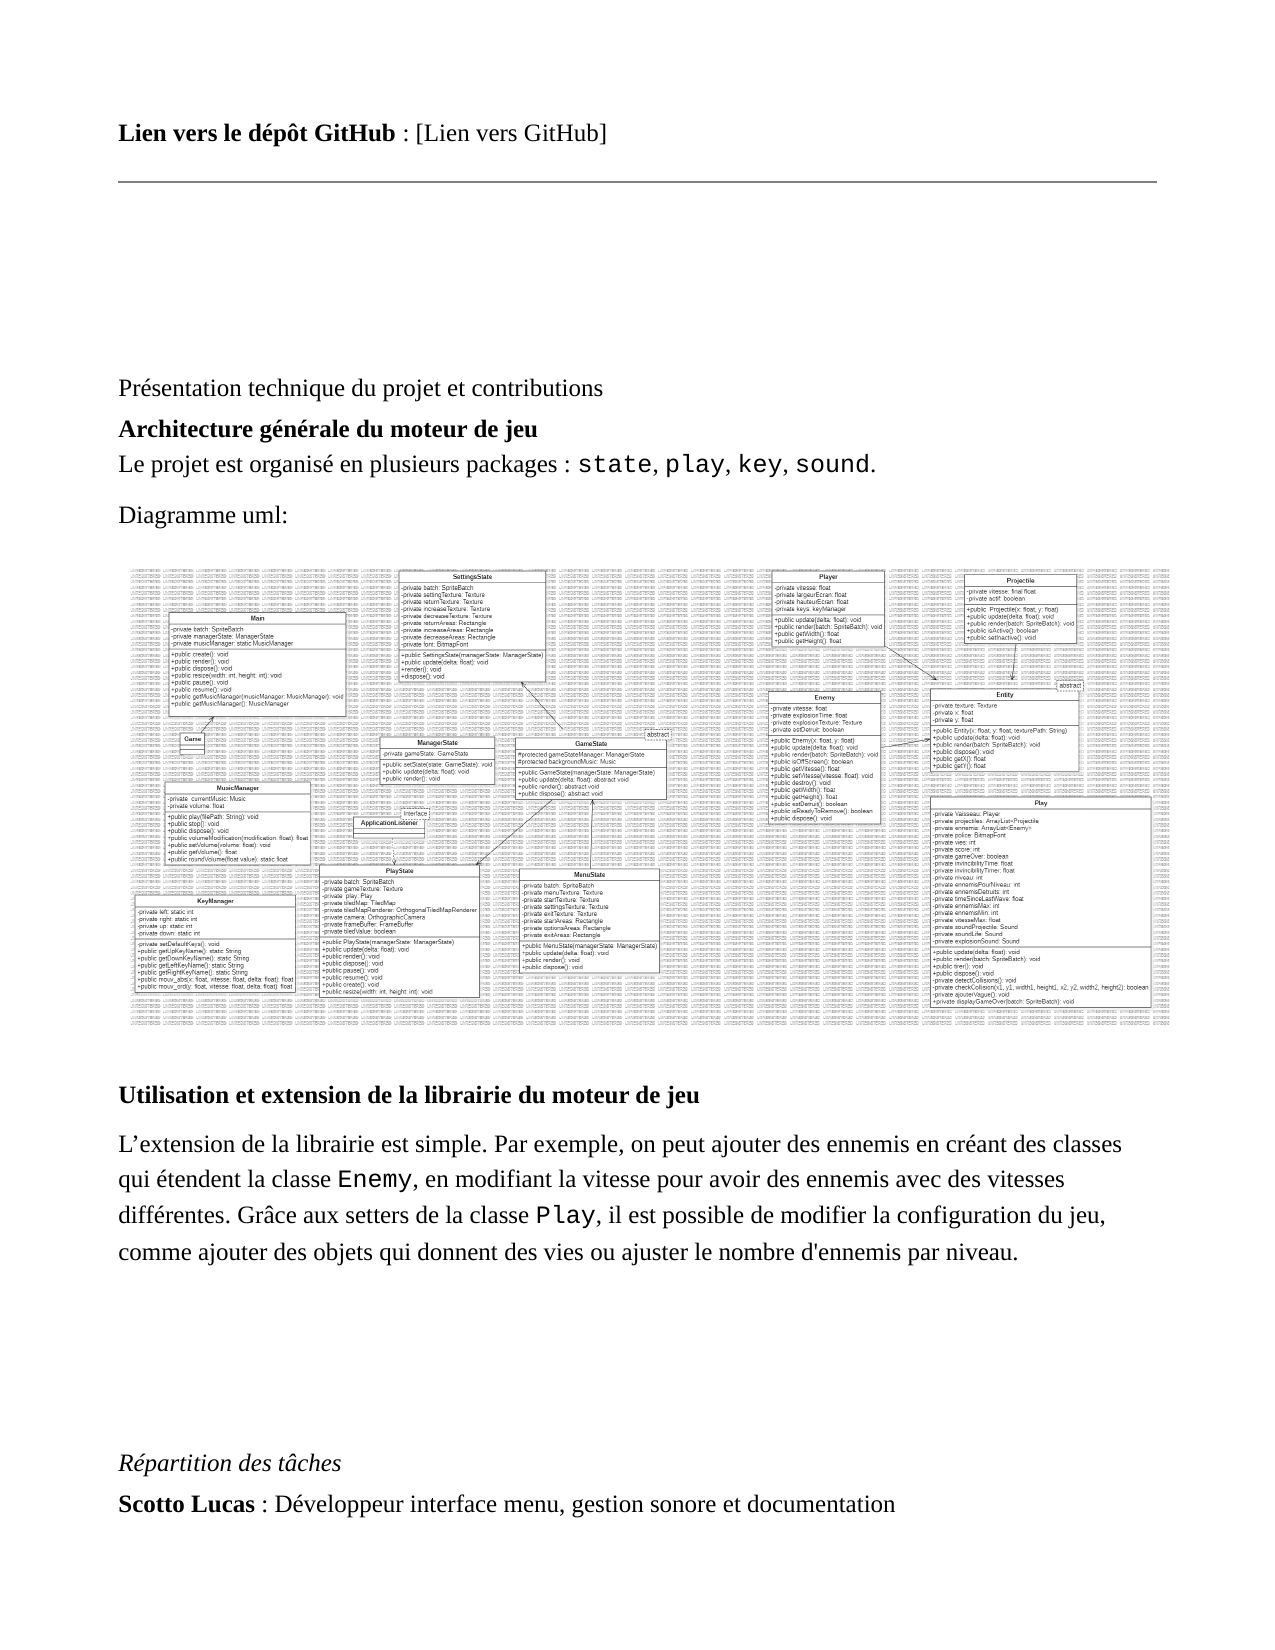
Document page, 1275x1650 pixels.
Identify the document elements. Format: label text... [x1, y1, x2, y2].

picture [130, 566, 1170, 1026]
text Diagramme uml: [118, 501, 1157, 529]
subtitle Répartition des tâches [118, 1448, 1157, 1477]
subtitle Présentation technique du projet et contributions [118, 373, 1157, 402]
text Utilisation et extension de la librairie du moteur de jeu [118, 1081, 1157, 1109]
text Architecture générale du moteur de jeu Le projet est organisé en plusieurs packages : state, play, key, sound. [118, 414, 1157, 480]
text Lien vers le dépôt GitHub : [Lien vers GitHub] [118, 118, 1157, 147]
text Scotto Lucas : Développeur interface menu, gestion sonore et documentation [118, 1489, 1157, 1518]
text L’extension de la librairie est simple. Par exemple, on peut ajouter des ennemis en créant des classes qui étendent la classe Enemy, en modifiant la vitesse pour avoir des ennemis avec des vitesses différentes. Grâce aux setters de la classe Play, il est possible de modifier la configuration du jeu, comme ajouter des objets qui donnent des vies ou ajuster le nombre d'ennemis par niveau. [118, 1129, 1157, 1266]
